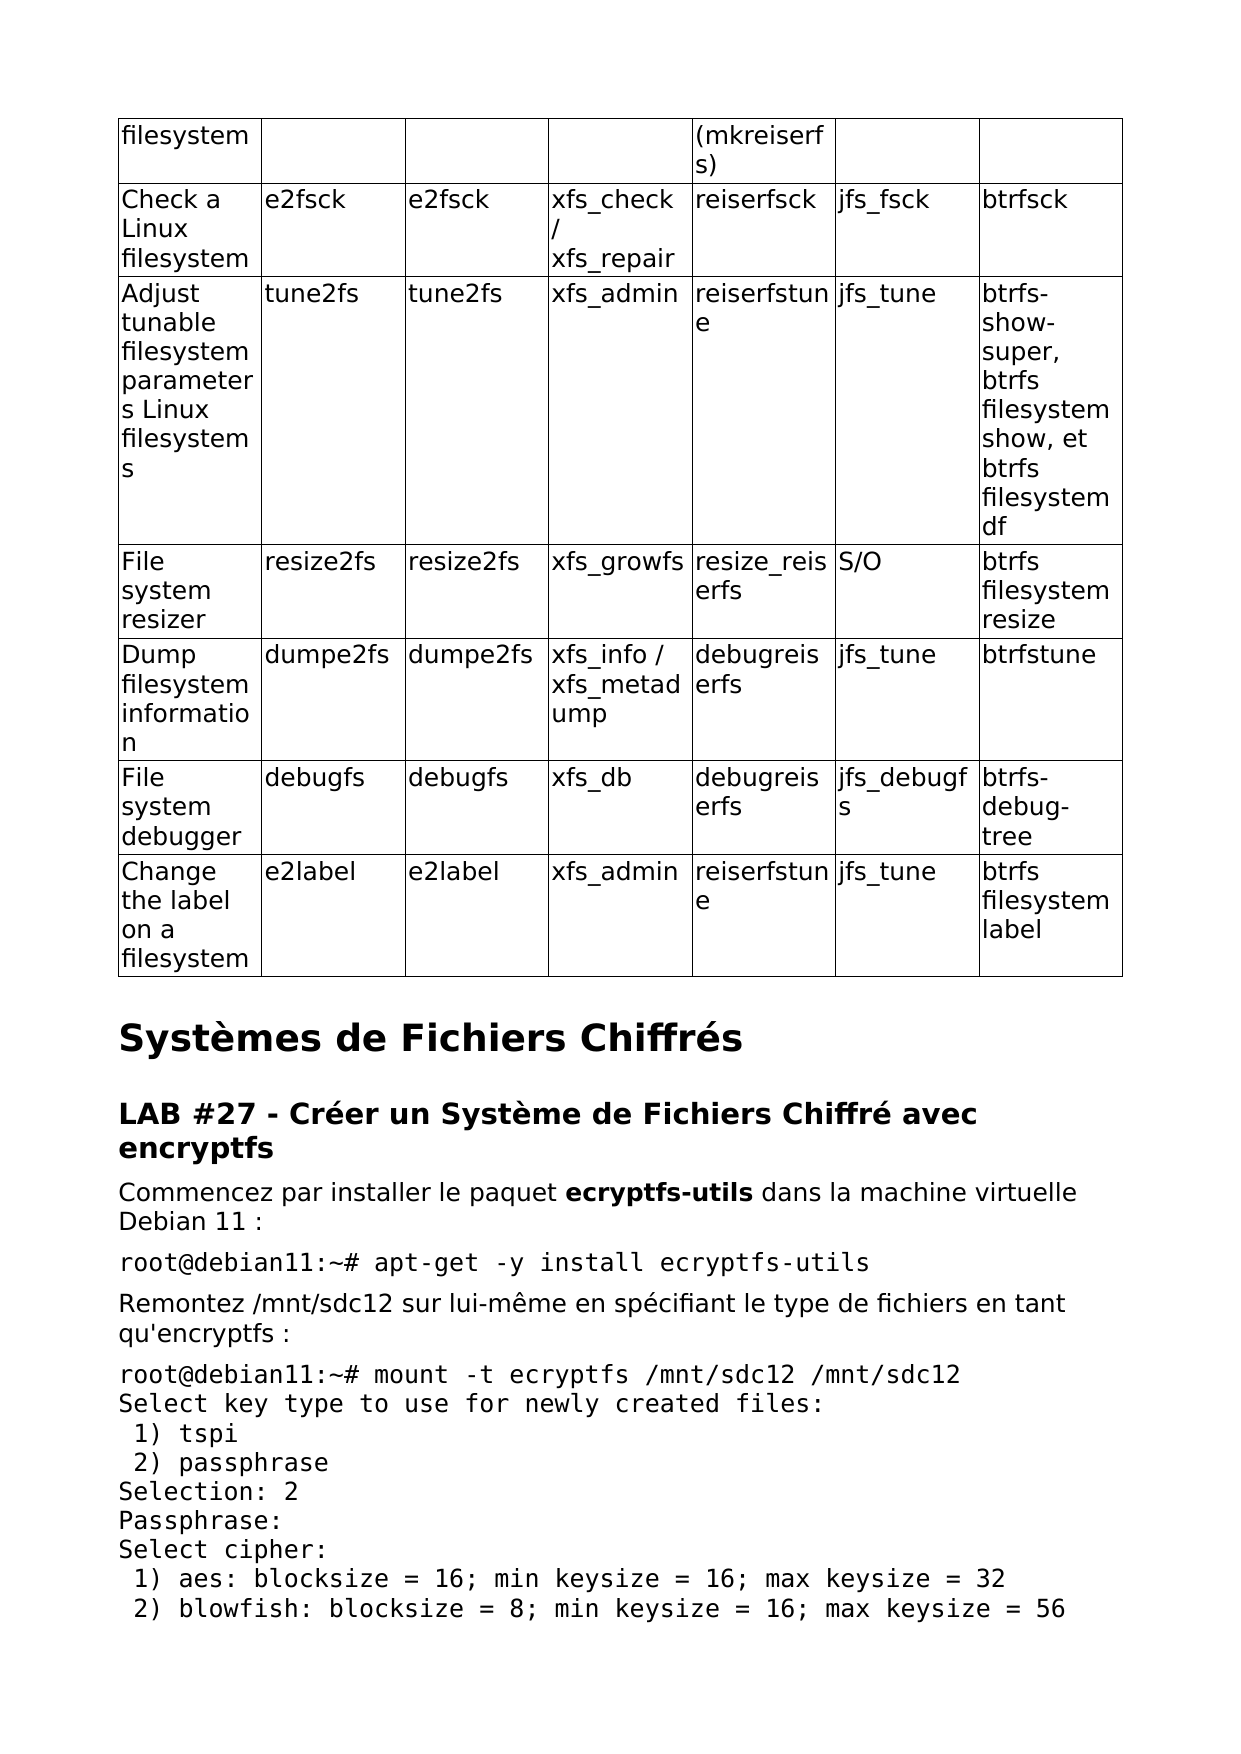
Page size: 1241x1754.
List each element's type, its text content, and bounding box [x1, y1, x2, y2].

subtitle LAB #27 - Créer un Système de Fichiers Chiffré avec encryptfs [118, 1097, 1122, 1165]
table_cell debugfs [406, 761, 548, 854]
subtitle Systèmes de Fichiers Chiffrés [118, 1016, 1122, 1060]
table_cell e2fsck [406, 184, 548, 276]
table_cell resize_reiserfs [693, 545, 835, 638]
table_cell Check a Linux filesystem [119, 184, 261, 276]
table_cell File system resizer [119, 545, 261, 638]
table_cell reiserfstune [693, 277, 835, 544]
table_cell reiserfstune [693, 855, 835, 976]
table_cell resize2fs [406, 545, 548, 638]
table_cell btrfs filesystem label [980, 855, 1122, 976]
table_cell btrfs filesystem resize [980, 545, 1122, 638]
table_cell xfs_admin [549, 277, 692, 544]
table_cell tune2fs [262, 277, 405, 544]
table_cell File system debugger [119, 761, 261, 854]
table_cell S/O [836, 545, 979, 638]
table_cell xfs_check / xfs_repair [549, 184, 692, 276]
table_cell jfs_tune [836, 639, 979, 760]
text Remontez /mnt/sdc12 sur lui-même en spécifiant le type de fichiers en tant qu'encryptfs : [118, 1289, 1122, 1348]
table_cell [406, 119, 548, 182]
table_cell tune2fs [406, 277, 548, 544]
table_cell e2label [262, 855, 405, 976]
table_cell reiserfsck [693, 184, 835, 276]
table_cell debugreiserfs [693, 761, 835, 854]
table_cell [549, 119, 692, 182]
table_cell btrfsck [980, 184, 1122, 276]
table_cell e2fsck [262, 184, 405, 276]
table_cell xfs_growfs [549, 545, 692, 638]
table_cell jfs_tune [836, 855, 979, 976]
table_cell btrfstune [980, 639, 1122, 760]
table_cell jfs_tune [836, 277, 979, 544]
table_cell debugfs [262, 761, 405, 854]
text root@debian11:~# mount -t ecryptfs /mnt/sdc12 /mnt/sdc12 Select key type to use for newly created files: 1) tspi 2) passphrase Selection: 2 Passphrase: Select cipher: 1) aes: blocksize = 16; min keysize = 16; max keysize = 32 2) blowfish: blocksize = 8; min keysize = 16; max keysize = 56 [118, 1360, 1122, 1623]
table_cell (mkreiserfs) [693, 119, 835, 182]
table_cell dumpe2fs [262, 639, 405, 760]
table_cell jfs_debugfs [836, 761, 979, 854]
table_cell jfs_fsck [836, 184, 979, 276]
table_cell resize2fs [262, 545, 405, 638]
table_cell xfs_info / xfs_metadump [549, 639, 692, 760]
table_cell dumpe2fs [406, 639, 548, 760]
table_cell e2label [406, 855, 548, 976]
table_cell Change the label on a filesystem [119, 855, 261, 976]
table_cell btrfs-show-super, btrfs filesystem show, et btrfs filesystem df [980, 277, 1122, 544]
text root@debian11:~# apt-get -y install ecryptfs-utils [118, 1249, 1122, 1278]
table_cell [836, 119, 979, 182]
table_cell Dump filesystem information [119, 639, 261, 760]
table_cell btrfs-debug-tree [980, 761, 1122, 854]
table_cell debugreiserfs [693, 639, 835, 760]
text Commencez par installer le paquet ecryptfs-utils dans la machine virtuelle Debian 11 : [118, 1178, 1122, 1236]
table_cell filesystem [119, 119, 261, 182]
table_cell [980, 119, 1122, 182]
table_cell xfs_admin [549, 855, 692, 976]
table_cell [262, 119, 405, 182]
table_cell Adjust tunable filesystem parameters Linux filesystems [119, 277, 261, 544]
table_cell xfs_db [549, 761, 692, 854]
